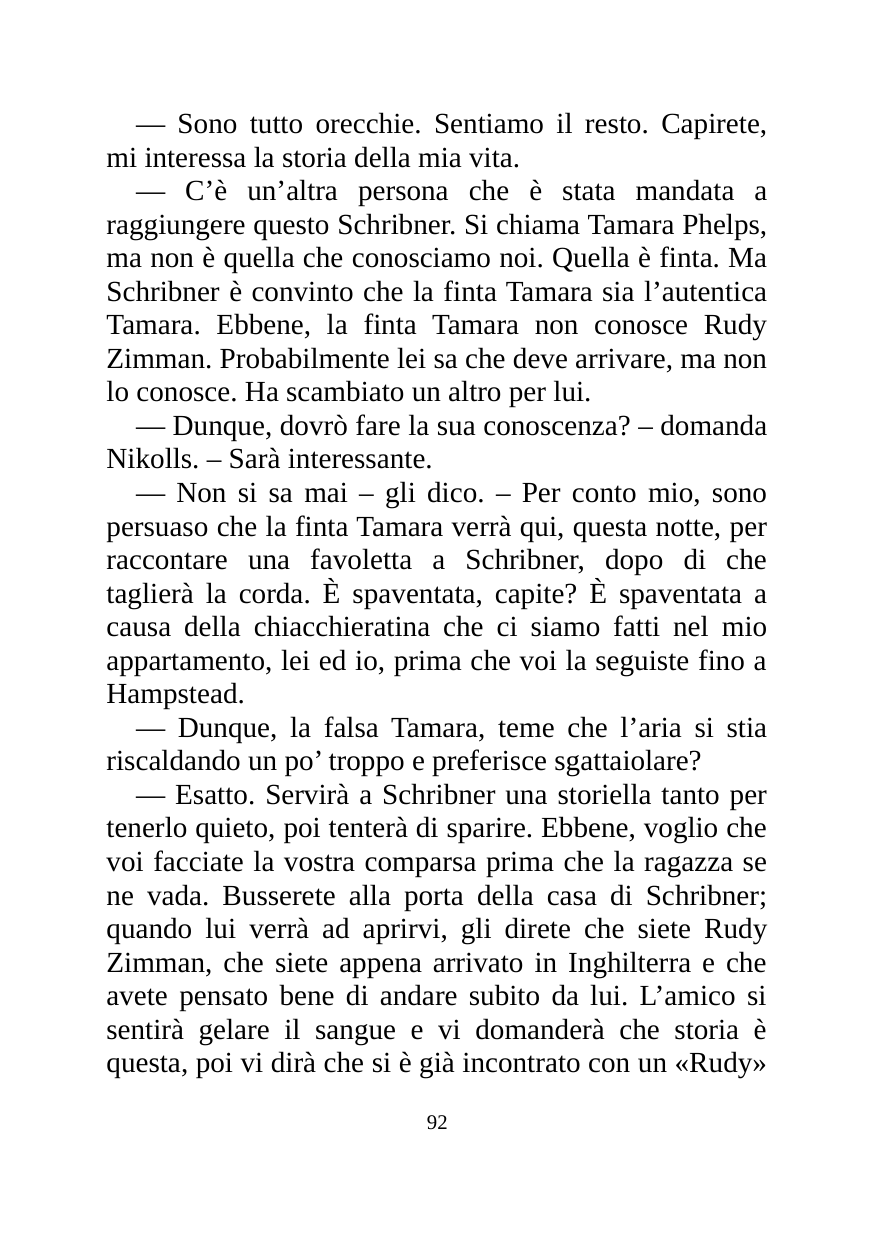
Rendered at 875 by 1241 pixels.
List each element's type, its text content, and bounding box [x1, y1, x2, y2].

text — Dunque, la falsa Tamara, teme che l’aria si stia riscaldando un po’ troppo e preferisce sgattaiolare? [106, 710, 768, 777]
text — C’è un’altra persona che è stata mandata a raggiungere questo Schribner. Si chiama Tamara Phelps, ma non è quella che conosciamo noi. Quella è finta. Ma Schribner è convinto che la finta Tamara sia l’autentica Tamara. Ebbene, la finta Tamara non conosce Rudy Zimman. Probabilmente lei sa che deve arrivare, ma non lo conosce. Ha scambiato un altro per lui. [106, 173, 768, 408]
text — Sono tutto orecchie. Sentiamo il resto. Capirete, mi interessa la storia della mia vita. [106, 106, 768, 173]
text — Dunque, dovrò fare la sua conoscenza? – domanda Nikolls. – Sarà interessante. [106, 408, 768, 475]
text — Non si sa mai – gli dico. – Per conto mio, sono persuaso che la finta Tamara verrà qui, questa notte, per raccontare una favoletta a Schribner, dopo di che taglierà la corda. È spaventata, capite? È spaventata a causa della chiacchieratina che ci siamo fatti nel mio appartamento, lei ed io, prima che voi la seguiste fino a Hampstead. [106, 475, 768, 710]
text — Esatto. Servirà a Schribner una storiella tanto per tenerlo quieto, poi tenterà di sparire. Ebbene, voglio che voi facciate la vostra comparsa prima che la ragazza se ne vada. Busserete alla porta della casa di Schribner; quando lui verrà ad aprirvi, gli direte che siete Rudy Zimman, che siete appena arrivato in Inghilterra e che avete pensato bene di andare subito da lui. L’amico si sentirà gelare il sangue e vi domanderà che storia è questa, poi vi dirà che si è già incontrato con un «Rudy» [106, 777, 768, 1079]
